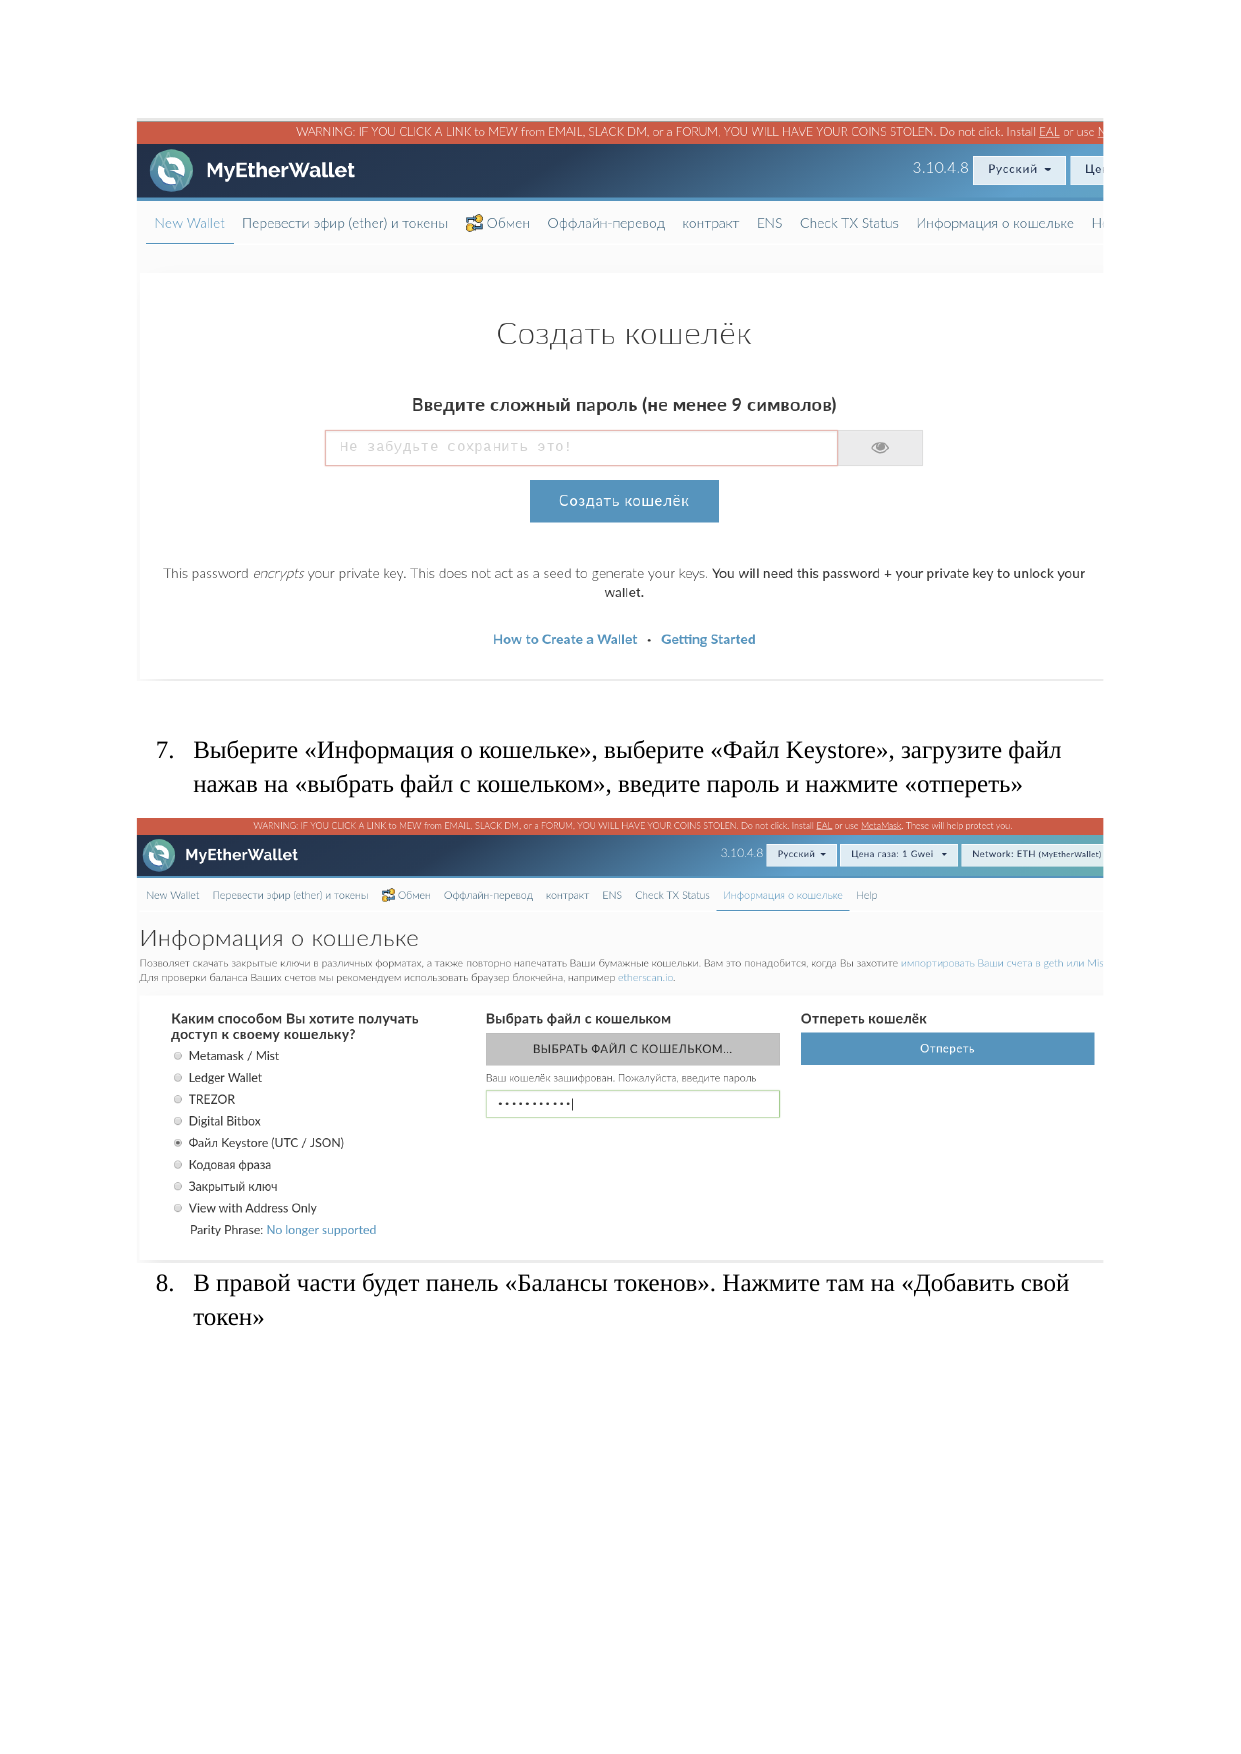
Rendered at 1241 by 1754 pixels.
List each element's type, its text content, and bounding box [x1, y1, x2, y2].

picture [136, 118, 1104, 681]
picture [136, 818, 1104, 1263]
list В правой части будет панель «Балансы токенов». Нажмите там на «Добавить свой токен» [156, 1127, 1122, 1331]
list Выберите «Информация о кошельке», выберите «Файл Keystore», загрузите файл нажав на «выбрать файл с кошельком», введите пароль и нажмите «отпереть» [156, 735, 1122, 798]
